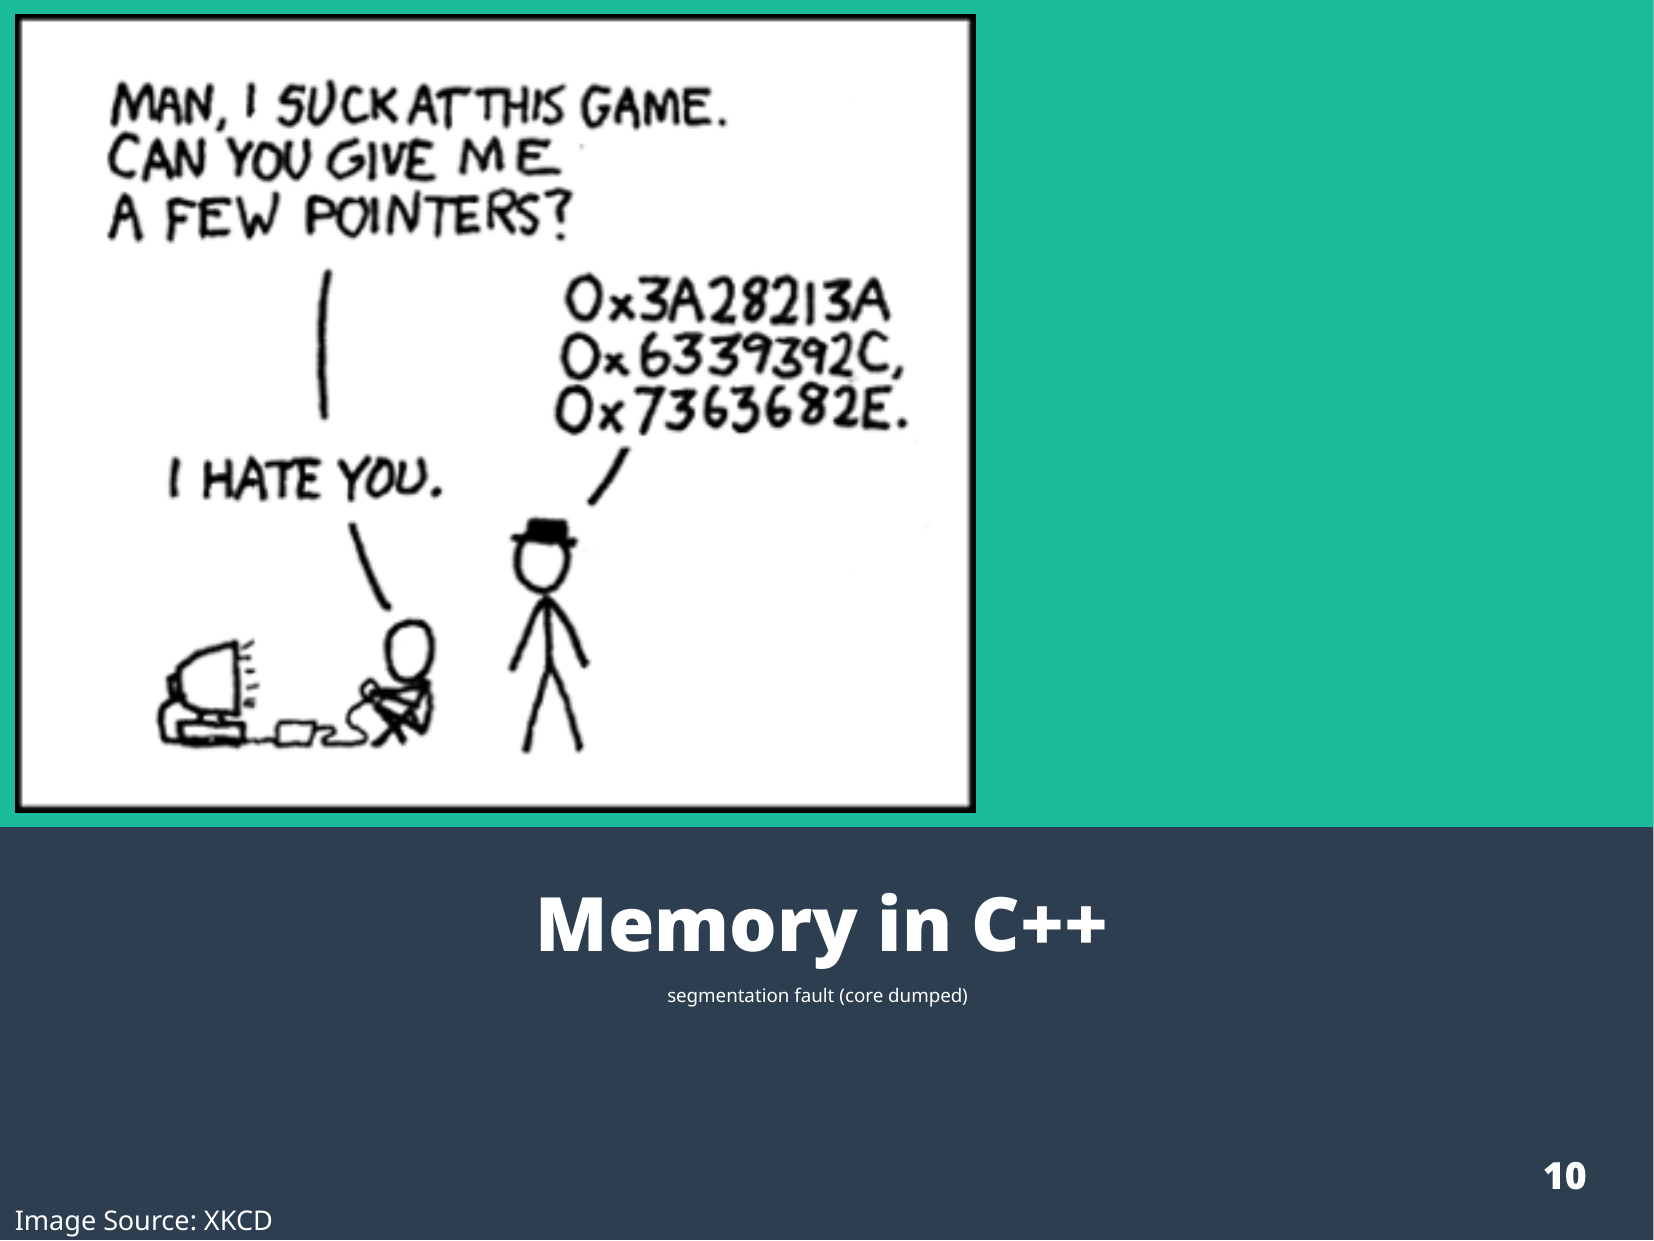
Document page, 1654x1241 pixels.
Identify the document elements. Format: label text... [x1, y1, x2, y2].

text_box Image Source: XKCD [0, 1194, 556, 1241]
picture [15, 14, 976, 813]
text_box segmentation fault (core dumped) [435, 975, 1201, 1034]
title Memory in C++ [54, 817, 1591, 976]
